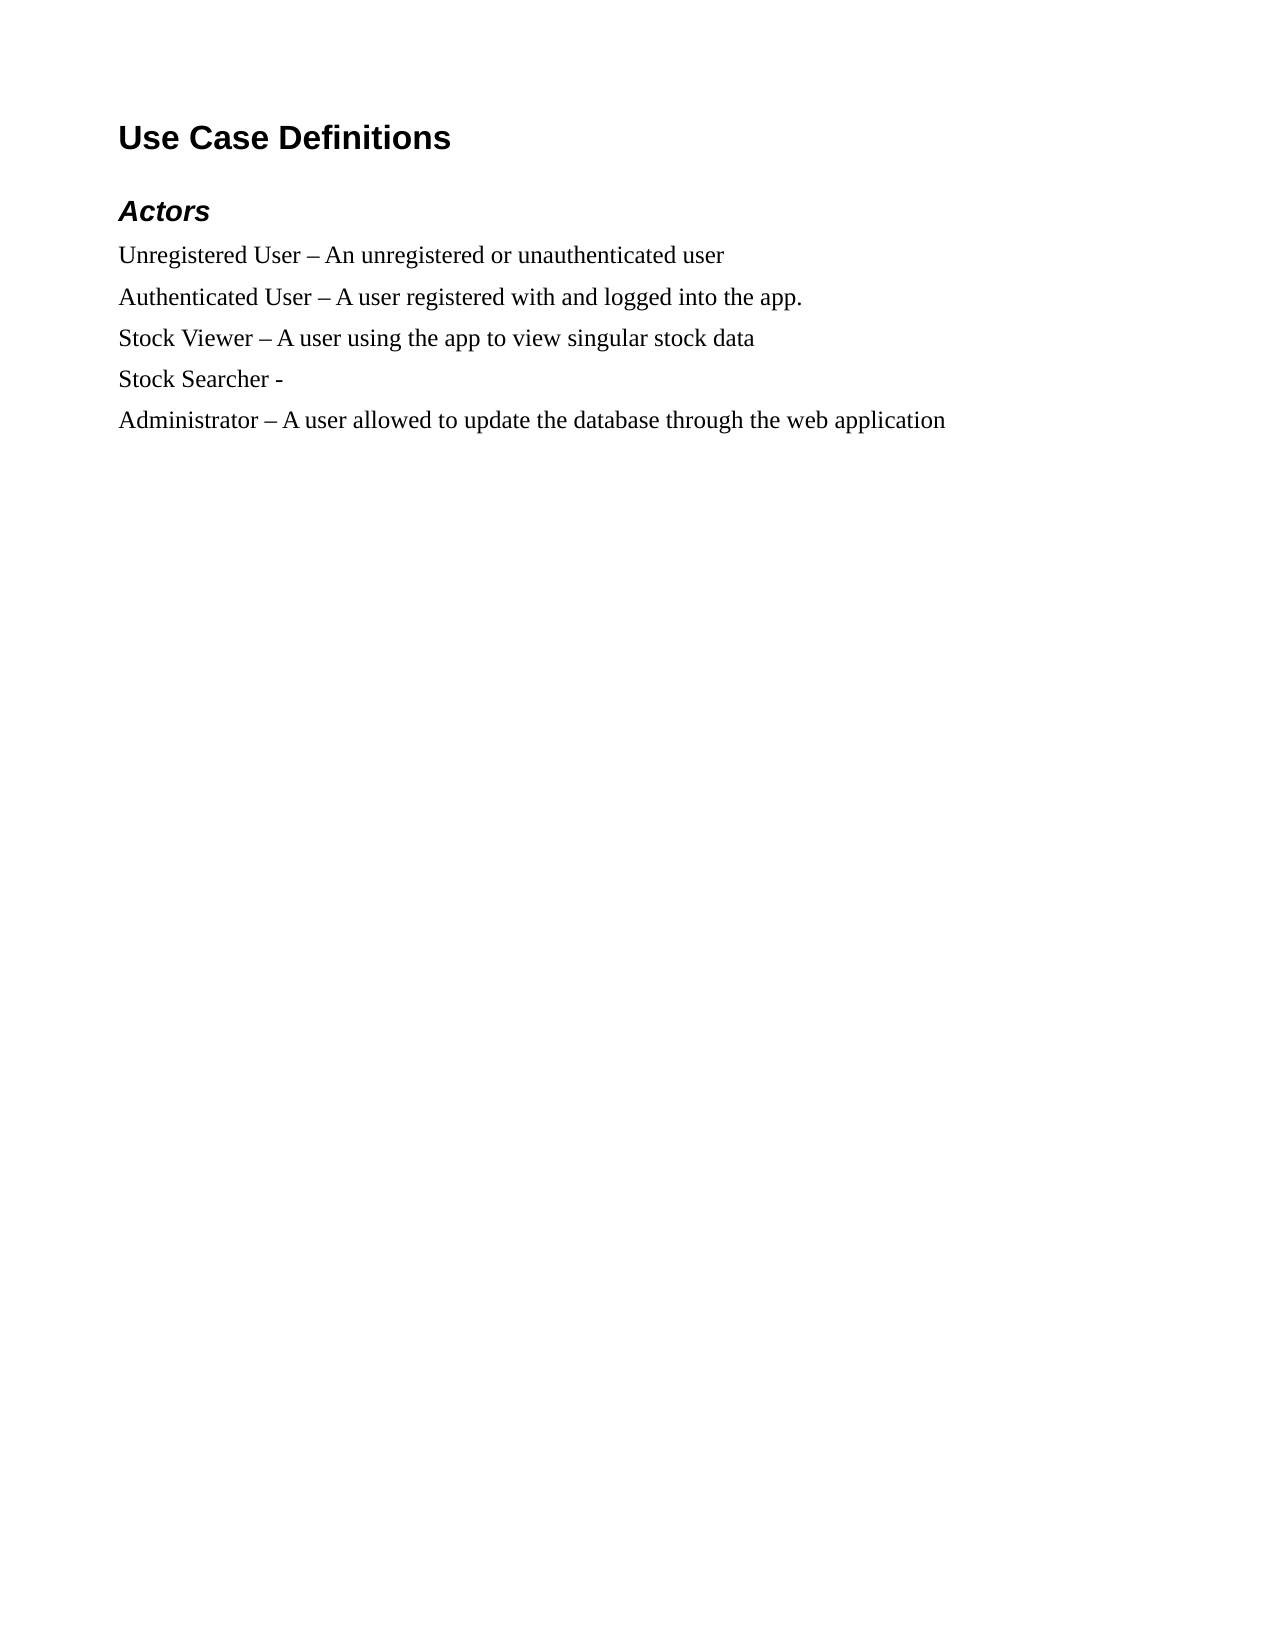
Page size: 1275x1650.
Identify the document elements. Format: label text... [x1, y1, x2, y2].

text Unregistered User – An unregistered or unauthenticated user [118, 240, 1157, 269]
text Authenticated User – A user registered with and logged into the app. [118, 282, 1157, 310]
subtitle Use Case Definitions [118, 118, 1157, 157]
text Stock Searcher - [118, 364, 1157, 393]
text Administrator – A user allowed to update the database through the web application [118, 405, 1157, 434]
subtitle Actors [118, 194, 1157, 228]
text Stock Viewer – A user using the app to view singular stock data [118, 323, 1157, 352]
